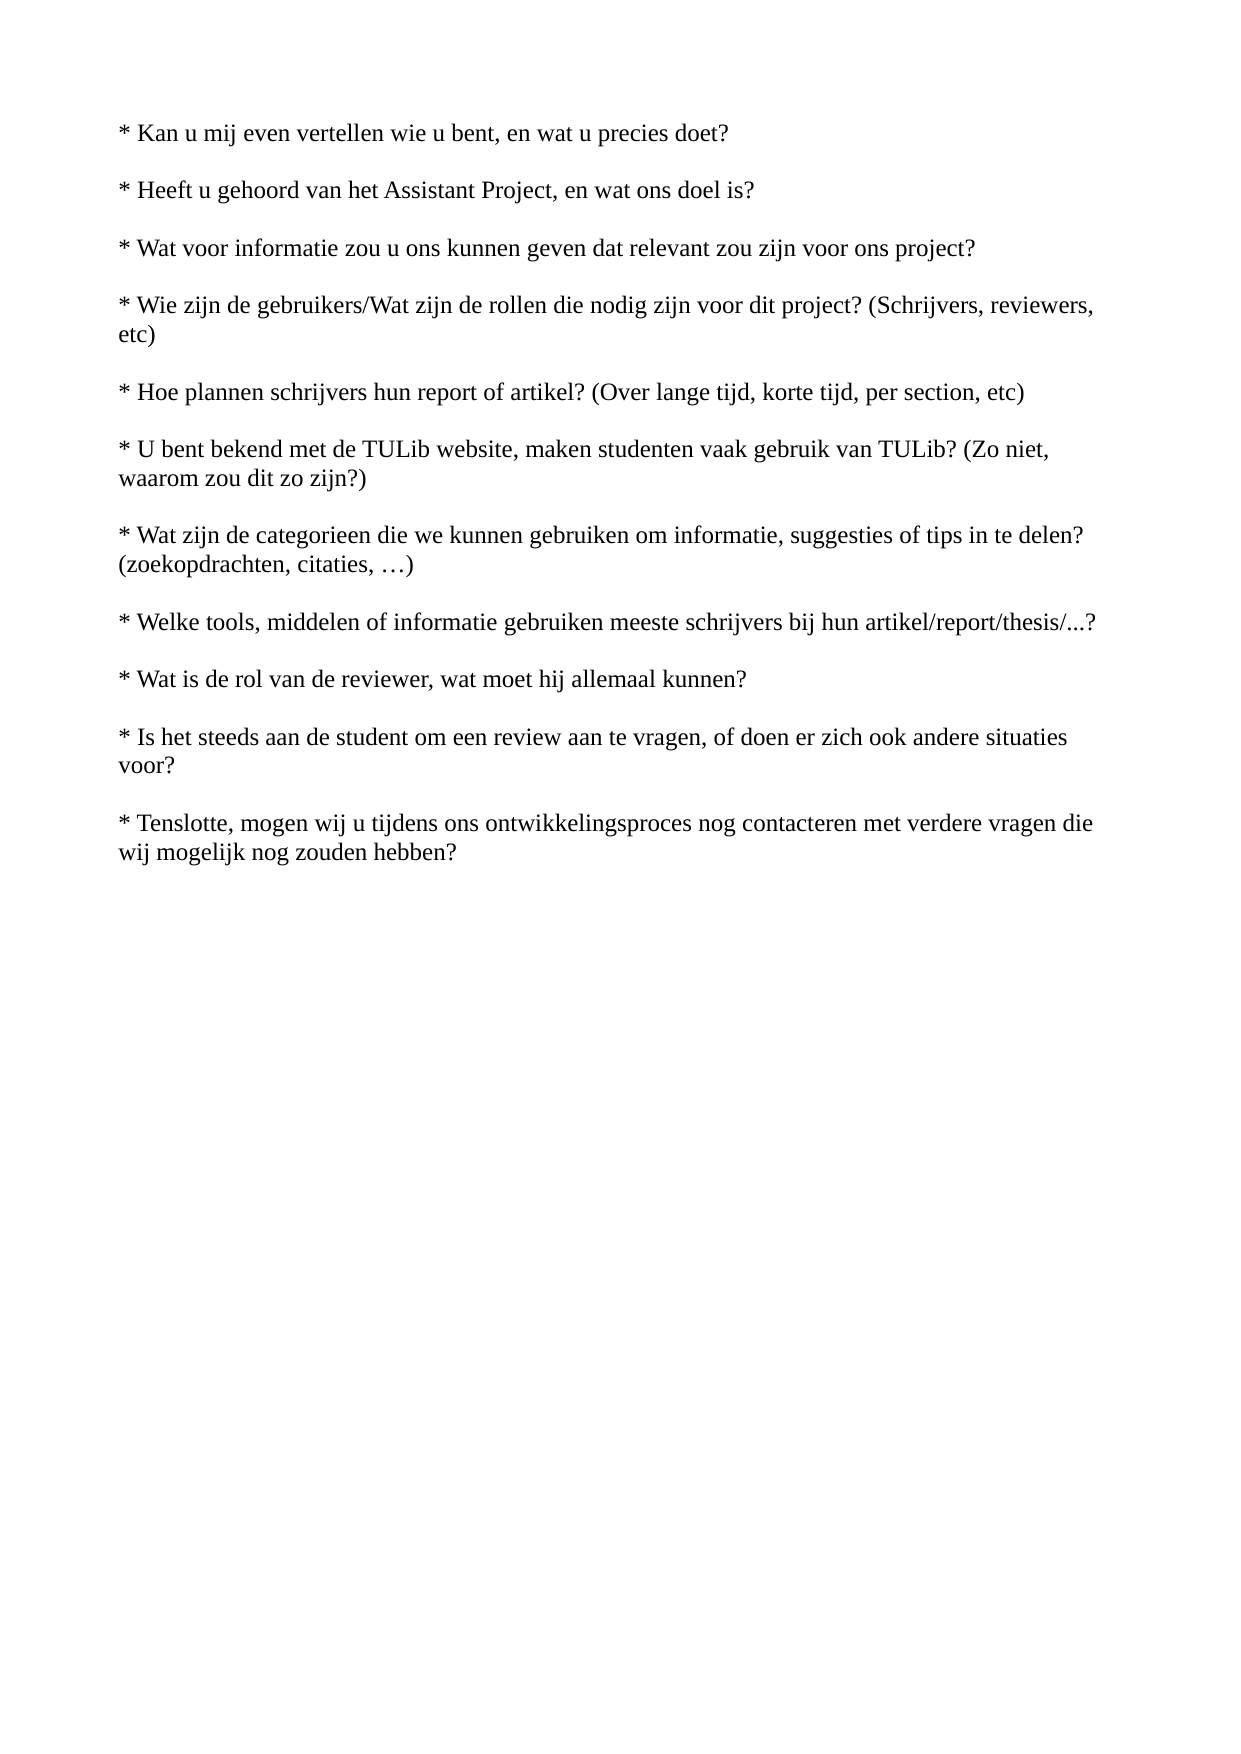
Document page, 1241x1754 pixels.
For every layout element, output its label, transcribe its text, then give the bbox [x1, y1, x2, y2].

text * Wie zijn de gebruikers/Wat zijn de rollen die nodig zijn voor dit project? (Schrijvers, reviewers, etc) * Hoe plannen schrijvers hun report of artikel? (Over lange tijd, korte tijd, per section, etc) [118, 291, 1122, 406]
text * Wat is de rol van de reviewer, wat moet hij allemaal kunnen? * Is het steeds aan de student om een review aan te vragen, of doen er zich ook andere situaties voor? [118, 664, 1122, 779]
text * Wat voor informatie zou u ons kunnen geven dat relevant zou zijn voor ons project? [118, 233, 1122, 262]
text * U bent bekend met de TULib website, maken studenten vaak gebruik van TULib? (Zo niet, waarom zou dit zo zijn?) [118, 434, 1122, 492]
text * Kan u mij even vertellen wie u bent, en wat u precies doet? [118, 118, 1122, 147]
text * Heeft u gehoord van het Assistant Project, en wat ons doel is? [118, 176, 1122, 204]
text * Tenslotte, mogen wij u tijdens ons ontwikkelingsproces nog contacteren met verdere vragen die wij mogelijk nog zouden hebben? [118, 808, 1122, 866]
text * Wat zijn de categorieen die we kunnen gebruiken om informatie, suggesties of tips in te delen? (zoekopdrachten, citaties, …) * Welke tools, middelen of informatie gebruiken meeste schrijvers bij hun artikel/report/thesis/...? [118, 492, 1122, 636]
